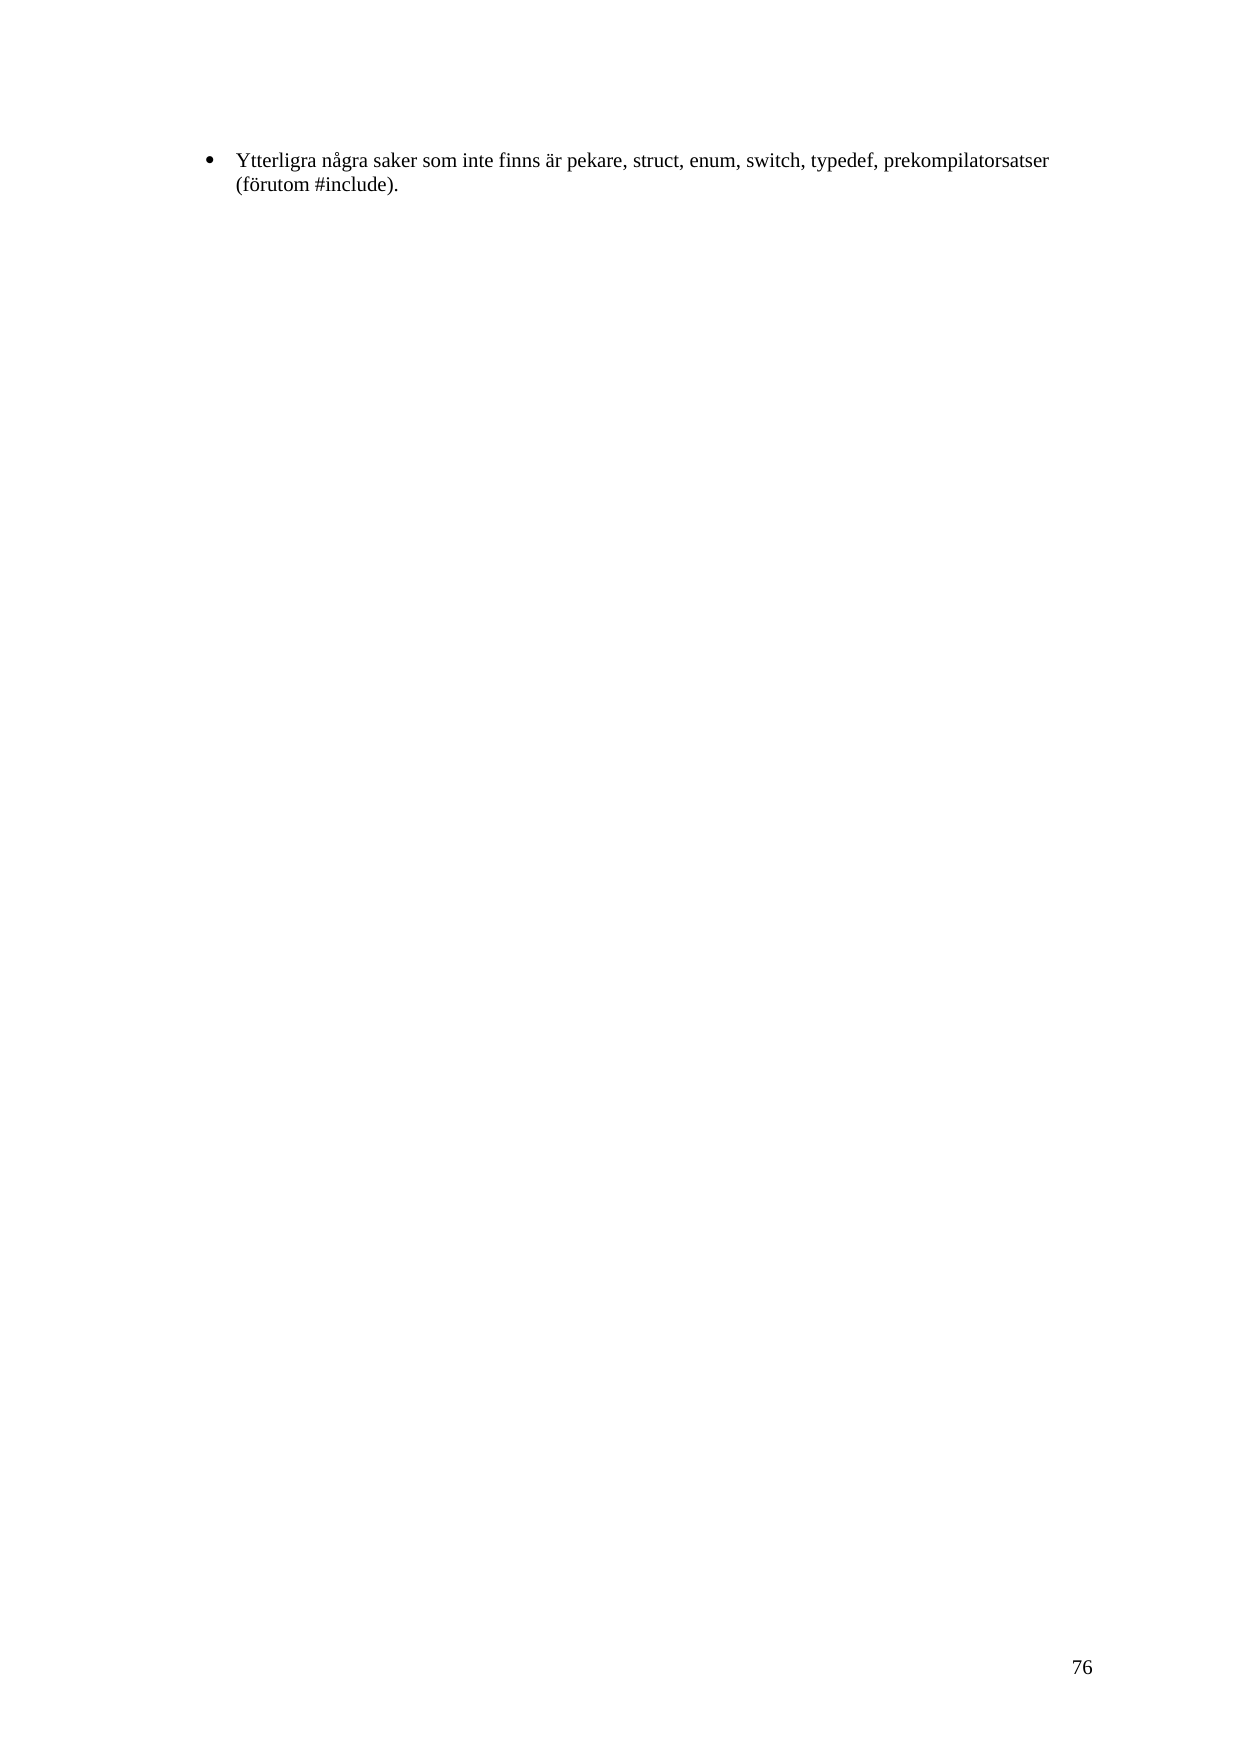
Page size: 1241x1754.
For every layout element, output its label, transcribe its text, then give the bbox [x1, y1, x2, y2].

list Ytterligra några saker som inte finns är pekare, struct, enum, switch, typedef, prekompilatorsatser (förutom #include). [206, 148, 1093, 196]
